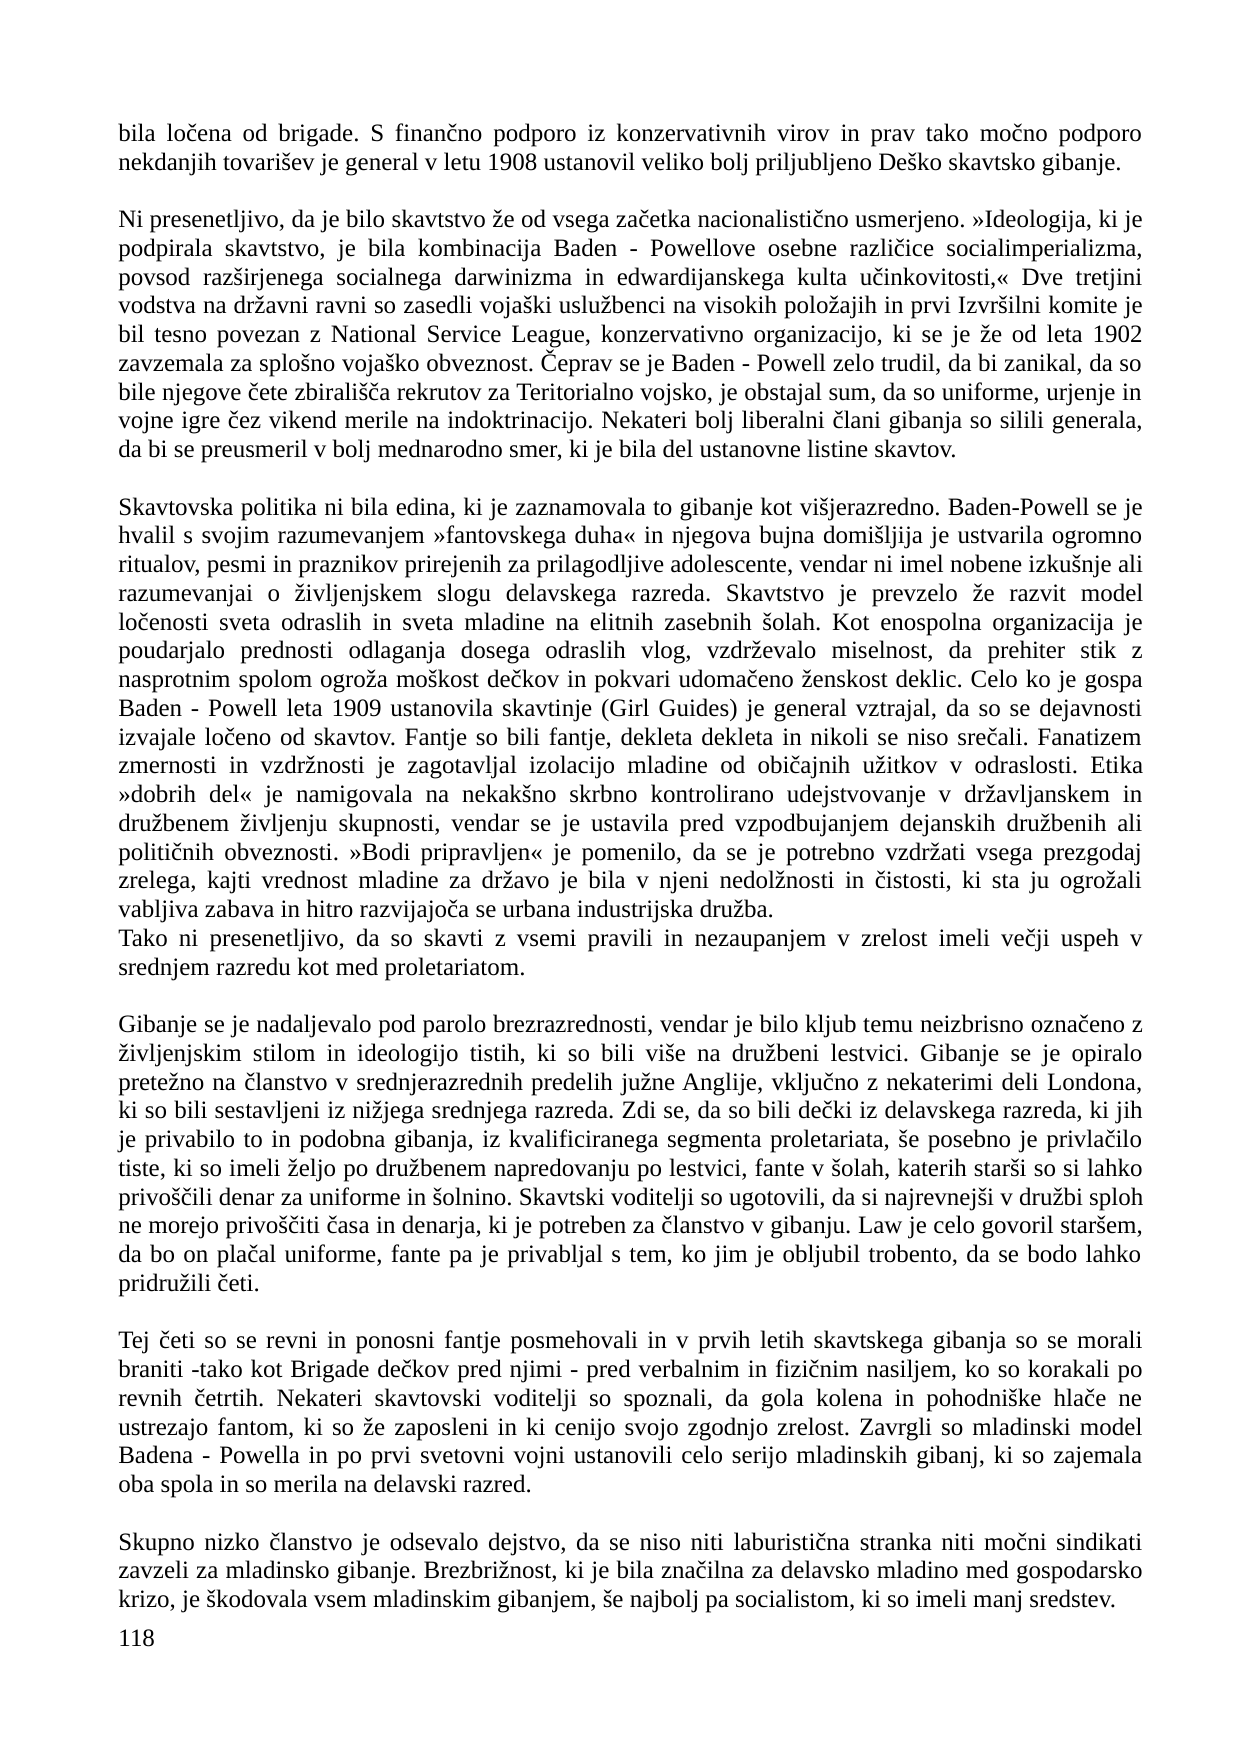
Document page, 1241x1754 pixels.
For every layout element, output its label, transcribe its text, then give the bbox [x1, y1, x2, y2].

text Skavtovska politika ni bila edina, ki je zaznamovala to gibanje kot višjerazredno. Baden-Powell se je hvalil s svojim razumevanjem »fantovskega duha« in njegova bujna domišljija je ustvarila ogromno ritualov, pesmi in praznikov prirejenih za prilagodljive adolescente, vendar ni imel nobene izkušnje ali razumevanjai o življenjskem slogu delavskega razreda. Skavtstvo je prevzelo že razvit model ločenosti sveta odraslih in sveta mladine na elitnih zasebnih šolah. Kot enospolna organizacija je poudarjalo prednosti odlaganja dosega odraslih vlog, vzdrževalo miselnost, da prehiter stik z nasprotnim spolom ogroža moškost dečkov in pokvari udomačeno ženskost deklic. Celo ko je gospa Baden - Powell leta 1909 ustanovila skavtinje (Girl Guides) je general vztrajal, da so se dejavnosti izvajale ločeno od skavtov. Fantje so bili fantje, dekleta dekleta in nikoli se niso srečali. Fanatizem zmernosti in vzdržnosti je zagotavljal izolacijo mladine od običajnih užitkov v odraslosti. Etika »dobrih del« je namigovala na nekakšno skrbno kontrolirano udejstvovanje v državljanskem in družbenem življenju skupnosti, vendar se je ustavila pred vzpodbujanjem dejanskih družbenih ali političnih obveznosti. »Bodi pripravljen« je pomenilo, da se je potrebno vzdržati vsega prezgodaj zrelega, kajti vrednost mladine za državo je bila v njeni nedolžnosti in čistosti, ki sta ju ogrožali vabljiva zabava in hitro razvijajoča se urbana industrijska družba. [118, 492, 1144, 923]
text Gibanje se je nadaljevalo pod parolo brezrazrednosti, vendar je bilo kljub temu neizbrisno označeno z življenjskim stilom in ideologijo tistih, ki so bili više na družbeni lestvici. Gibanje se je opiralo pretežno na članstvo v srednjerazrednih predelih južne Anglije, vključno z nekaterimi deli Londona, ki so bili sestavljeni iz nižjega srednjega razreda. Zdi se, da so bili dečki iz delavskega razreda, ki jih je privabilo to in podobna gibanja, iz kvalificiranega segmenta proletariata, še posebno je privlačilo tiste, ki so imeli željo po družbenem napredovanju po lestvici, fante v šolah, katerih starši so si lahko privoščili denar za uniforme in šolnino. Skavtski voditelji so ugotovili, da si najrevnejši v družbi sploh ne morejo privoščiti časa in denarja, ki je potreben za članstvo v gibanju. Law je celo govoril staršem, da bo on plačal uniforme, fante pa je privabljal s tem, ko jim je obljubil trobento, da se bodo lahko pridružili četi. [118, 1009, 1144, 1297]
text Ni presenetljivo, da je bilo skavtstvo že od vsega začetka nacionalistično usmerjeno. »Ideologija, ki je podpirala skavtstvo, je bila kombinacija Baden - Powellove osebne različice socialimperializma, povsod razširjenega socialnega darwinizma in edwardijanskega kulta učinkovitosti,« Dve tretjini vodstva na državni ravni so zasedli vojaški uslužbenci na visokih položajih in prvi Izvršilni komite je bil tesno povezan z National Service League, konzervativno organizacijo, ki se je že od leta 1902 zavzemala za splošno vojaško obveznost. Čeprav se je Baden - Powell zelo trudil, da bi zanikal, da so bile njegove čete zbirališča rekrutov za Teritorialno vojsko, je obstajal sum, da so uniforme, urjenje in vojne igre čez vikend merile na indoktrinacijo. Nekateri bolj liberalni člani gibanja so silili generala, da bi se preusmeril v bolj mednarodno smer, ki je bila del ustanovne listine skavtov. [118, 204, 1144, 463]
text Tako ni presenetljivo, da so skavti z vsemi pravili in nezaupanjem v zrelost imeli večji uspeh v srednjem razredu kot med proletariatom. [118, 923, 1144, 981]
text bila ločena od brigade. S finančno podporo iz konzervativnih virov in prav tako močno podporo nekdanjih tovarišev je general v letu 1908 ustanovil veliko bolj priljubljeno Deško skavtsko gibanje. [118, 118, 1144, 176]
text Skupno nizko članstvo je odsevalo dejstvo, da se niso niti laburistična stranka niti močni sindikati zavzeli za mladinsko gibanje. Brezbrižnost, ki je bila značilna za delavsko mladino med gospodarsko krizo, je škodovala vsem mladinskim gibanjem, še najbolj pa socialistom, ki so imeli manj sredstev. [118, 1527, 1144, 1613]
text Tej četi so se revni in ponosni fantje posmehovali in v prvih letih skavtskega gibanja so se morali braniti -tako kot Brigade dečkov pred njimi - pred verbalnim in fizičnim nasiljem, ko so korakali po revnih četrtih. Nekateri skavtovski voditelji so spoznali, da gola kolena in pohodniške hlače ne ustrezajo fantom, ki so že zaposleni in ki cenijo svojo zgodnjo zrelost. Zavrgli so mladinski model Badena - Powella in po prvi svetovni vojni ustanovili celo serijo mladinskih gibanj, ki so zajemala oba spola in so merila na delavski razred. [118, 1326, 1144, 1498]
